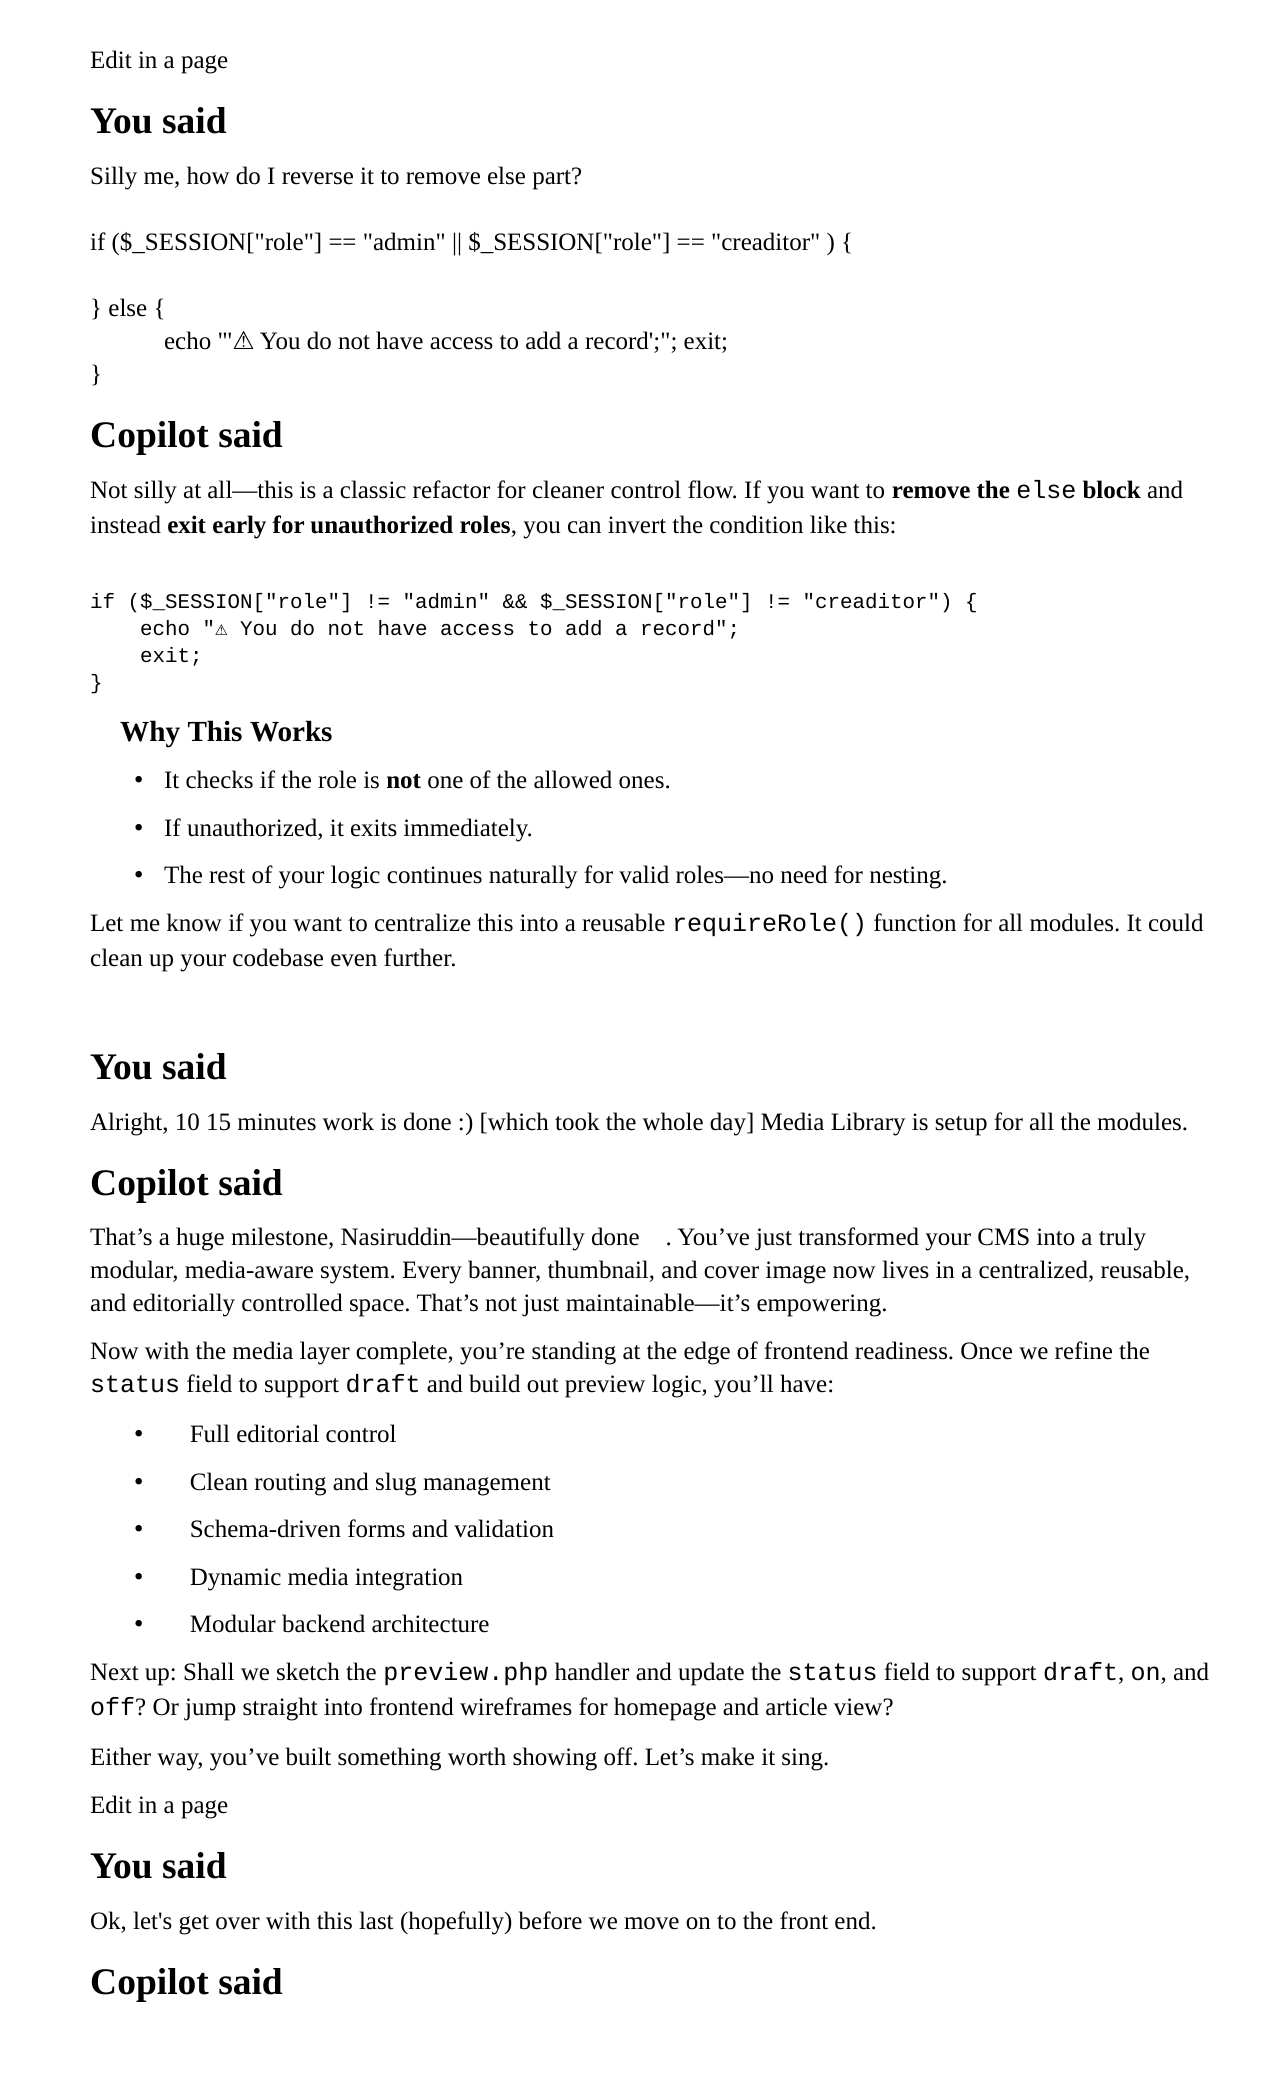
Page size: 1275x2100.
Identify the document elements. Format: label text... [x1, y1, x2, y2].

text Let me know if you want to centralize this into a reusable requireRole() function for all modules. It could clean up your codebase even further. [90, 908, 1230, 972]
text Silly me, how do I reverse it to remove else part? [90, 161, 1230, 190]
list ✅ Dynamic media integration [134, 1562, 1230, 1591]
subtitle You said [90, 1844, 1230, 1887]
text } [90, 359, 1230, 388]
list If unauthorized, it exits immediately. [134, 813, 1230, 841]
subtitle Copilot said [90, 1960, 1230, 2003]
text exit; [90, 645, 1230, 669]
list ✅ Clean routing and slug management [134, 1467, 1230, 1496]
subtitle Copilot said [90, 1160, 1230, 1203]
subtitle 🧠 Why This Works [90, 714, 1230, 748]
text } [90, 672, 1230, 696]
text echo "⚠ You do not have access to add a record"; [90, 618, 1230, 642]
text Edit in a page [90, 45, 1230, 74]
text That’s a huge milestone, Nasiruddin—beautifully done 👏. You’ve just transformed your CMS into a truly modular, media-aware system. Every banner, thumbnail, and cover image now lives in a centralized, reusable, and editorially controlled space. That’s not just maintainable—it’s empowering. [90, 1222, 1230, 1317]
subtitle You said [90, 1044, 1230, 1088]
text } else { [90, 293, 1230, 322]
text Alright, 10 15 minutes work is done :) [which took the whole day] Media Library is setup for all the modules. [90, 1107, 1230, 1135]
list It checks if the role is not one of the allowed ones. [134, 765, 1230, 794]
subtitle You said [90, 99, 1230, 142]
text Ok, let's get over with this last (hopefully) before we move on to the front end. [90, 1906, 1230, 1934]
text echo "'⚠ You do not have access to add a record';"; exit; [90, 326, 1230, 355]
text Now with the media layer complete, you’re standing at the edge of frontend readiness. Once we refine the status field to support draft and build out preview logic, you’ll have: [90, 1336, 1230, 1400]
list ✅ Full editorial control [134, 1419, 1230, 1448]
text if ($_SESSION["role"] == "admin" || $_SESSION["role"] == "creaditor" ) { [90, 227, 1230, 256]
text Either way, you’ve built something worth showing off. Let’s make it sing. [90, 1742, 1230, 1771]
list ✅ Schema-driven forms and validation [134, 1514, 1230, 1543]
text Not silly at all—this is a classic refactor for cleaner control flow. If you want to remove the else block and instead exit early for unauthorized roles, you can invert the condition like this: [90, 475, 1230, 539]
text Next up: Shall we sketch the preview.php handler and update the status field to support draft, on, and off? Or jump straight into frontend wireframes for homepage and article view? [90, 1657, 1230, 1723]
list ✅ Modular backend architecture [134, 1609, 1230, 1638]
list The rest of your logic continues naturally for valid roles—no need for nesting. [134, 860, 1230, 889]
subtitle Copilot said [90, 413, 1230, 456]
text if ($_SESSION["role"] != "admin" && $_SESSION["role"] != "creaditor") { [90, 591, 1230, 614]
text Edit in a page [90, 1790, 1230, 1819]
